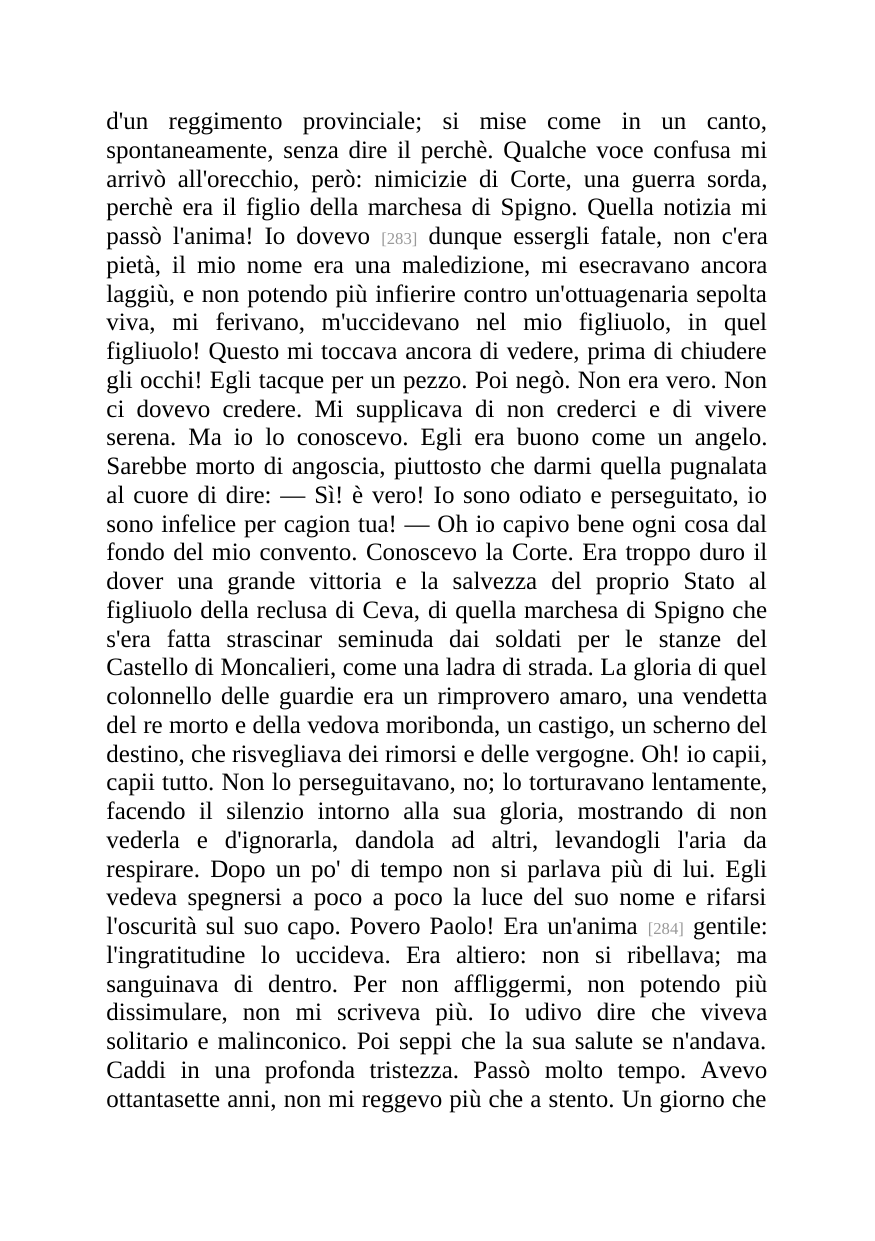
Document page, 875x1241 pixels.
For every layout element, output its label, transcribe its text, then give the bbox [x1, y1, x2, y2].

text d'un reggimento provinciale; si mise come in un canto, spontaneamente, senza dire il perchè. Qualche voce confusa mi arrivò all'orecchio, però: nimicizie di Corte, una guerra sorda, perchè era il figlio della marchesa di Spigno. Quella notizia mi passò l'anima! Io dovevo [283] dunque essergli fatale, non c'era pietà, il mio nome era una maledizione, mi esecravano ancora laggiù, e non potendo più infierire contro un'ottuagenaria sepolta viva, mi ferivano, m'uccidevano nel mio figliuolo, in quel figliuolo! Questo mi toccava ancora di vedere, prima di chiudere gli occhi! Egli tacque per un pezzo. Poi negò. Non era vero. Non ci dovevo credere. Mi supplicava di non crederci e di vivere serena. Ma io lo conoscevo. Egli era buono come un angelo. Sarebbe morto di angoscia, piuttosto che darmi quella pugnalata al cuore di dire: — Sì! è vero! Io sono odiato e perseguitato, io sono infelice per cagion tua! — Oh io capivo bene ogni cosa dal fondo del mio convento. Conoscevo la Corte. Era troppo duro il dover una grande vittoria e la salvezza del proprio Stato al figliuolo della reclusa di Ceva, di quella marchesa di Spigno che s'era fatta strascinar seminuda dai soldati per le stanze del Castello di Moncalieri, come una ladra di strada. La gloria di quel colonnello delle guardie era un rimprovero amaro, una vendetta del re morto e della vedova moribonda, un castigo, un scherno del destino, che risvegliava dei rimorsi e delle vergogne. Oh! io capii, capii tutto. Non lo perseguitavano, no; lo torturavano lentamente, facendo il silenzio intorno alla sua gloria, mostrando di non vederla e d'ignorarla, dandola ad altri, levandogli l'aria da respirare. Dopo un po' di tempo non si parlava più di lui. Egli vedeva spegnersi a poco a poco la luce del suo nome e rifarsi l'oscurità sul suo capo. Povero Paolo! Era un'anima [284] gentile: l'ingratitudine lo uccideva. Era altiero: non si ribellava; ma sanguinava di dentro. Per non affliggermi, non potendo più dissimulare, non mi scriveva più. Io udivo dire che viveva solitario e malinconico. Poi seppi che la sua salute se n'andava. Caddi in una profonda tristezza. Passò molto tempo. Avevo ottantasette anni, non mi reggevo più che a stento. Un giorno che [106, 106, 768, 1112]
